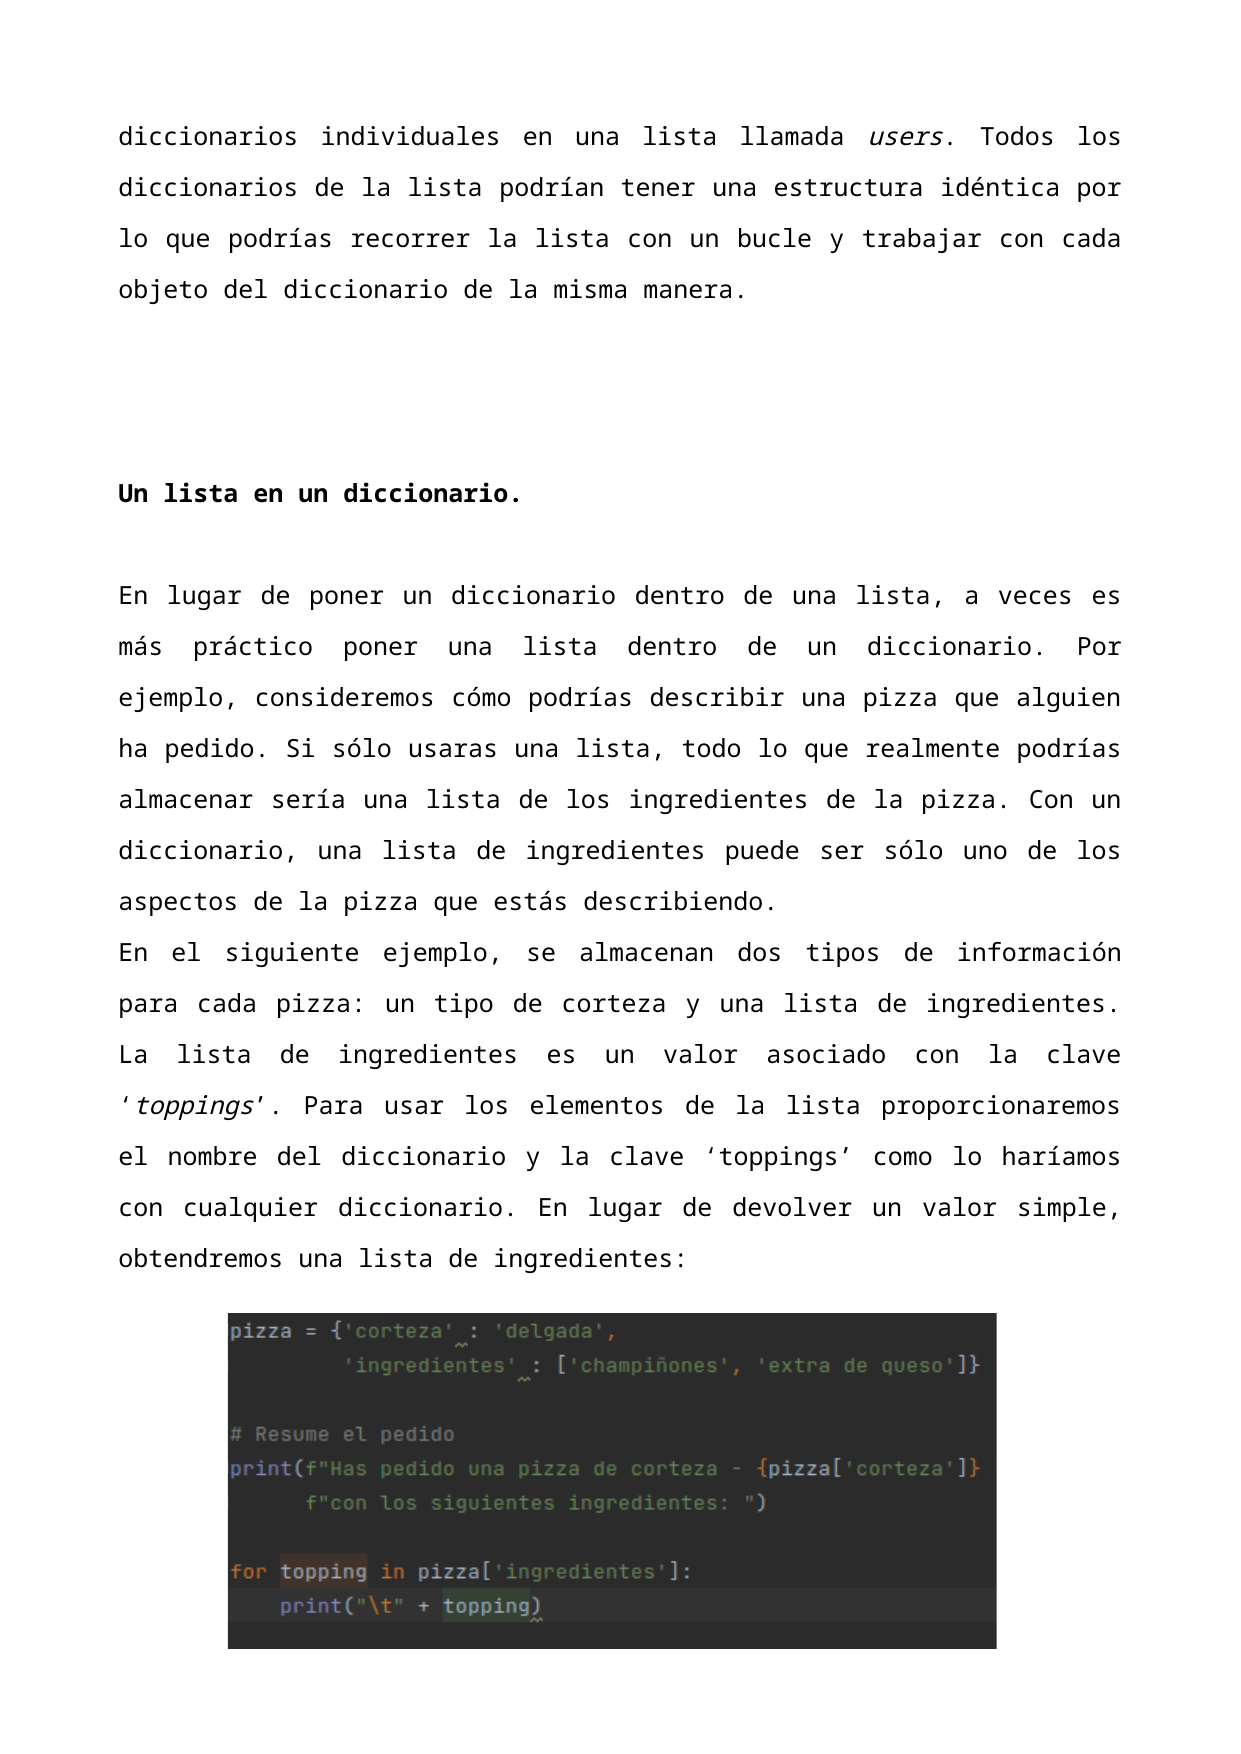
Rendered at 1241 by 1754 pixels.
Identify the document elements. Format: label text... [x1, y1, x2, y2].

picture [227, 1313, 997, 1649]
text En el siguiente ejemplo, se almacenan dos tipos de información para cada pizza: un tipo de corteza y una lista de ingredientes. La lista de ingredientes es un valor asociado con la clave ‘toppings’. Para usar los elementos de la lista proporcionaremos el nombre del diccionario y la clave ‘toppings’ como lo haríamos con cualquier diccionario. En lugar de devolver un valor simple, obtendremos una lista de ingredientes: [118, 935, 1122, 1275]
text En lugar de poner un diccionario dentro de una lista, a veces es más práctico poner una lista dentro de un diccionario. Por ejemplo, consideremos cómo podrías describir una pizza que alguien ha pedido. Si sólo usaras una lista, todo lo que realmente podrías almacenar sería una lista de los ingredientes de la pizza. Con un diccionario, una lista de ingredientes puede ser sólo uno de los aspectos de la pizza que estás describiendo. [118, 577, 1122, 918]
text diccionarios individuales en una lista llamada users. Todos los diccionarios de la lista podrían tener una estructura idéntica por lo que podrías recorrer la lista con un bucle y trabajar con cada objeto del diccionario de la misma manera. [118, 118, 1122, 305]
text Un lista en un diccionario. [118, 475, 1122, 509]
